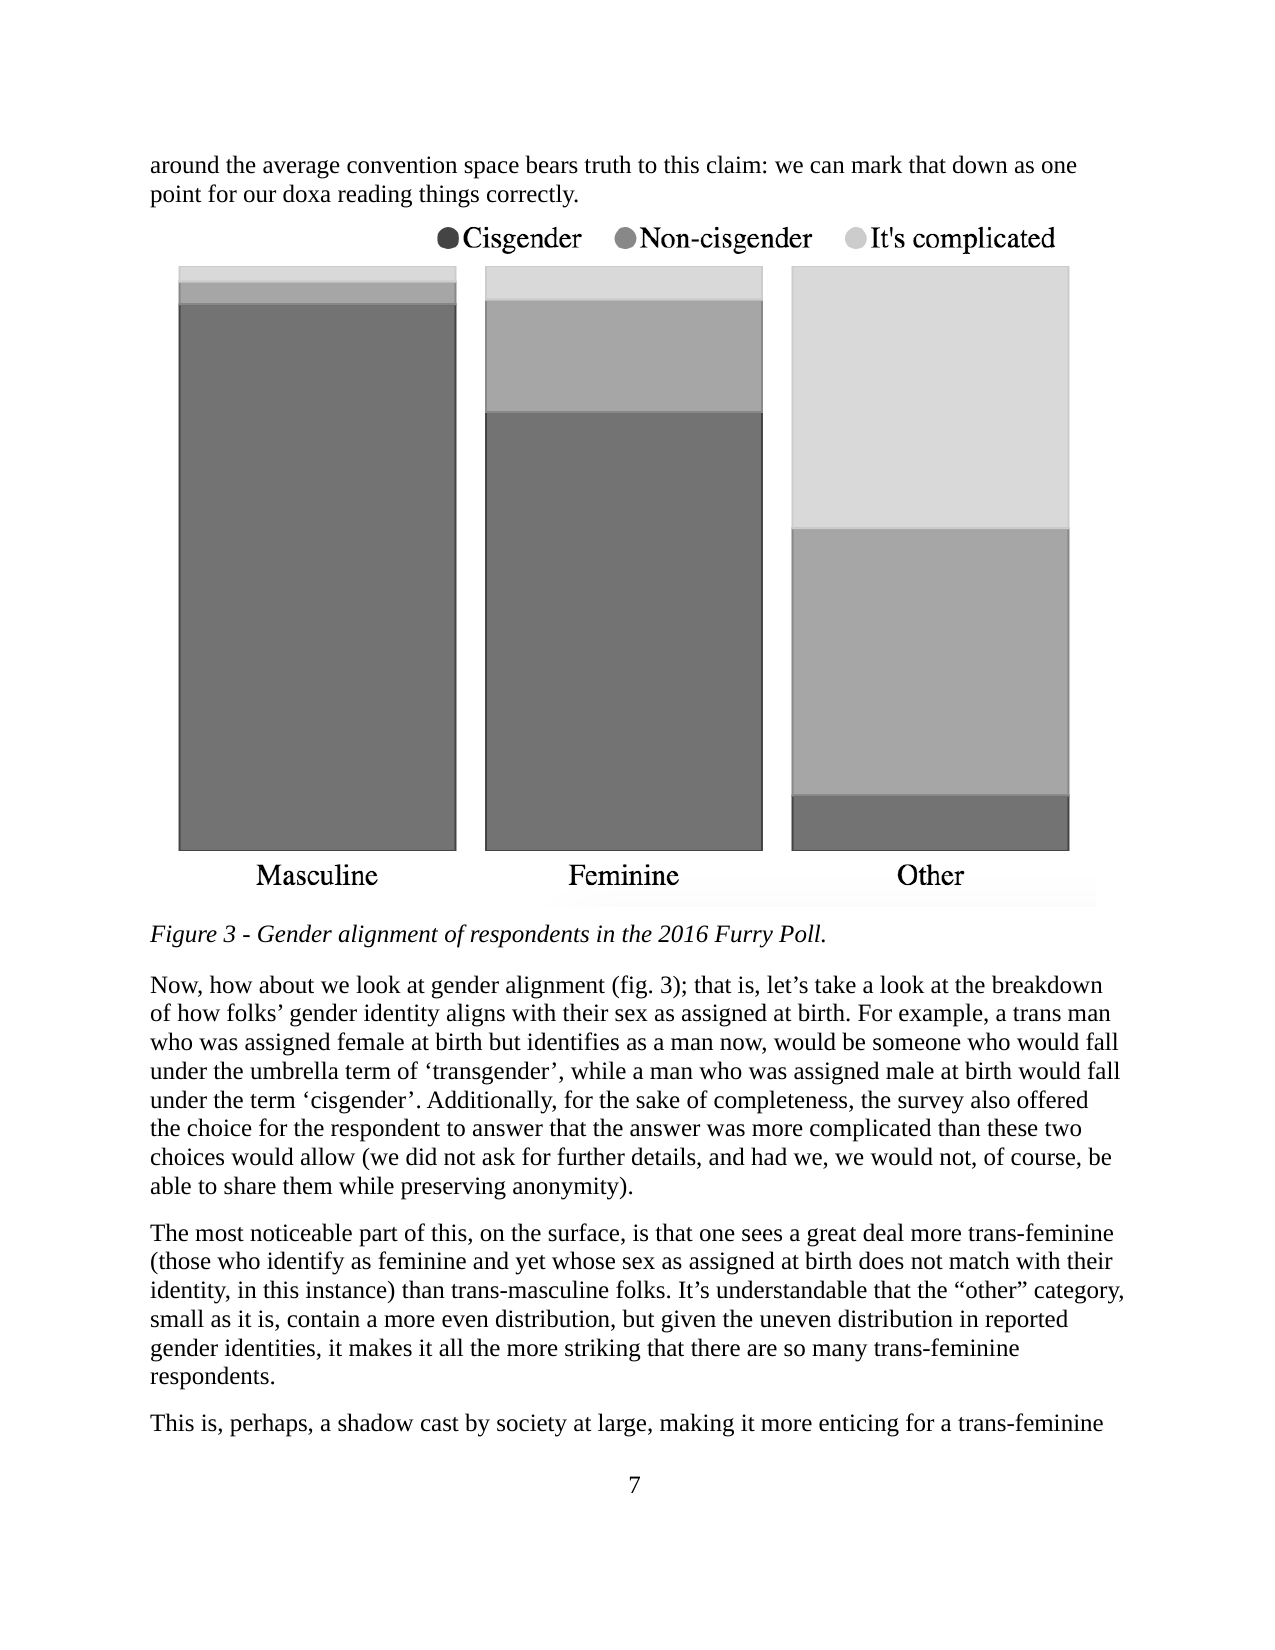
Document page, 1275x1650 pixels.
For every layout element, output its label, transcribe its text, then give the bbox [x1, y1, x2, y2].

text around the average convention space bears truth to this claim: we can mark that down as one point for our doxa reading things correctly. [150, 150, 1125, 207]
text The most noticeable part of this, on the surface, is that one sees a great deal more trans-feminine (those who identify as feminine and yet whose sex as assigned at birth does not match with their identity, in this instance) than trans-masculine folks. It’s understandable that the “other” category, small as it is, contain a more even distribution, but given the uneven distribution in reported gender identities, it makes it all the more striking that there are so many trans-feminine respondents. [150, 1218, 1125, 1390]
text Figure 3 - Gender alignment of respondents in the 2016 Furry Poll. [150, 919, 1125, 948]
text This is, perhaps, a shadow cast by society at large, making it more enticing for a trans-feminine [150, 1408, 1125, 1437]
text Now, how about we look at gender alignment (fig. 3); that is, let’s take a look at the breakdown of how folks’ gender identity aligns with their sex as assigned at birth. For example, a trans man who was assigned female at birth but identifies as a man now, would be someone who would fall under the umbrella term of ‘transgender’, while a man who was assigned male at birth would fall under the term ‘cisgender’. Additionally, for the sake of completeness, the survey also offered the choice for the respondent to answer that the answer was more complicated than these two choices would allow (we did not ask for further details, and had we, we would not, of course, be able to share them while preserving anonymity). [150, 970, 1125, 1200]
picture [150, 216, 1097, 907]
